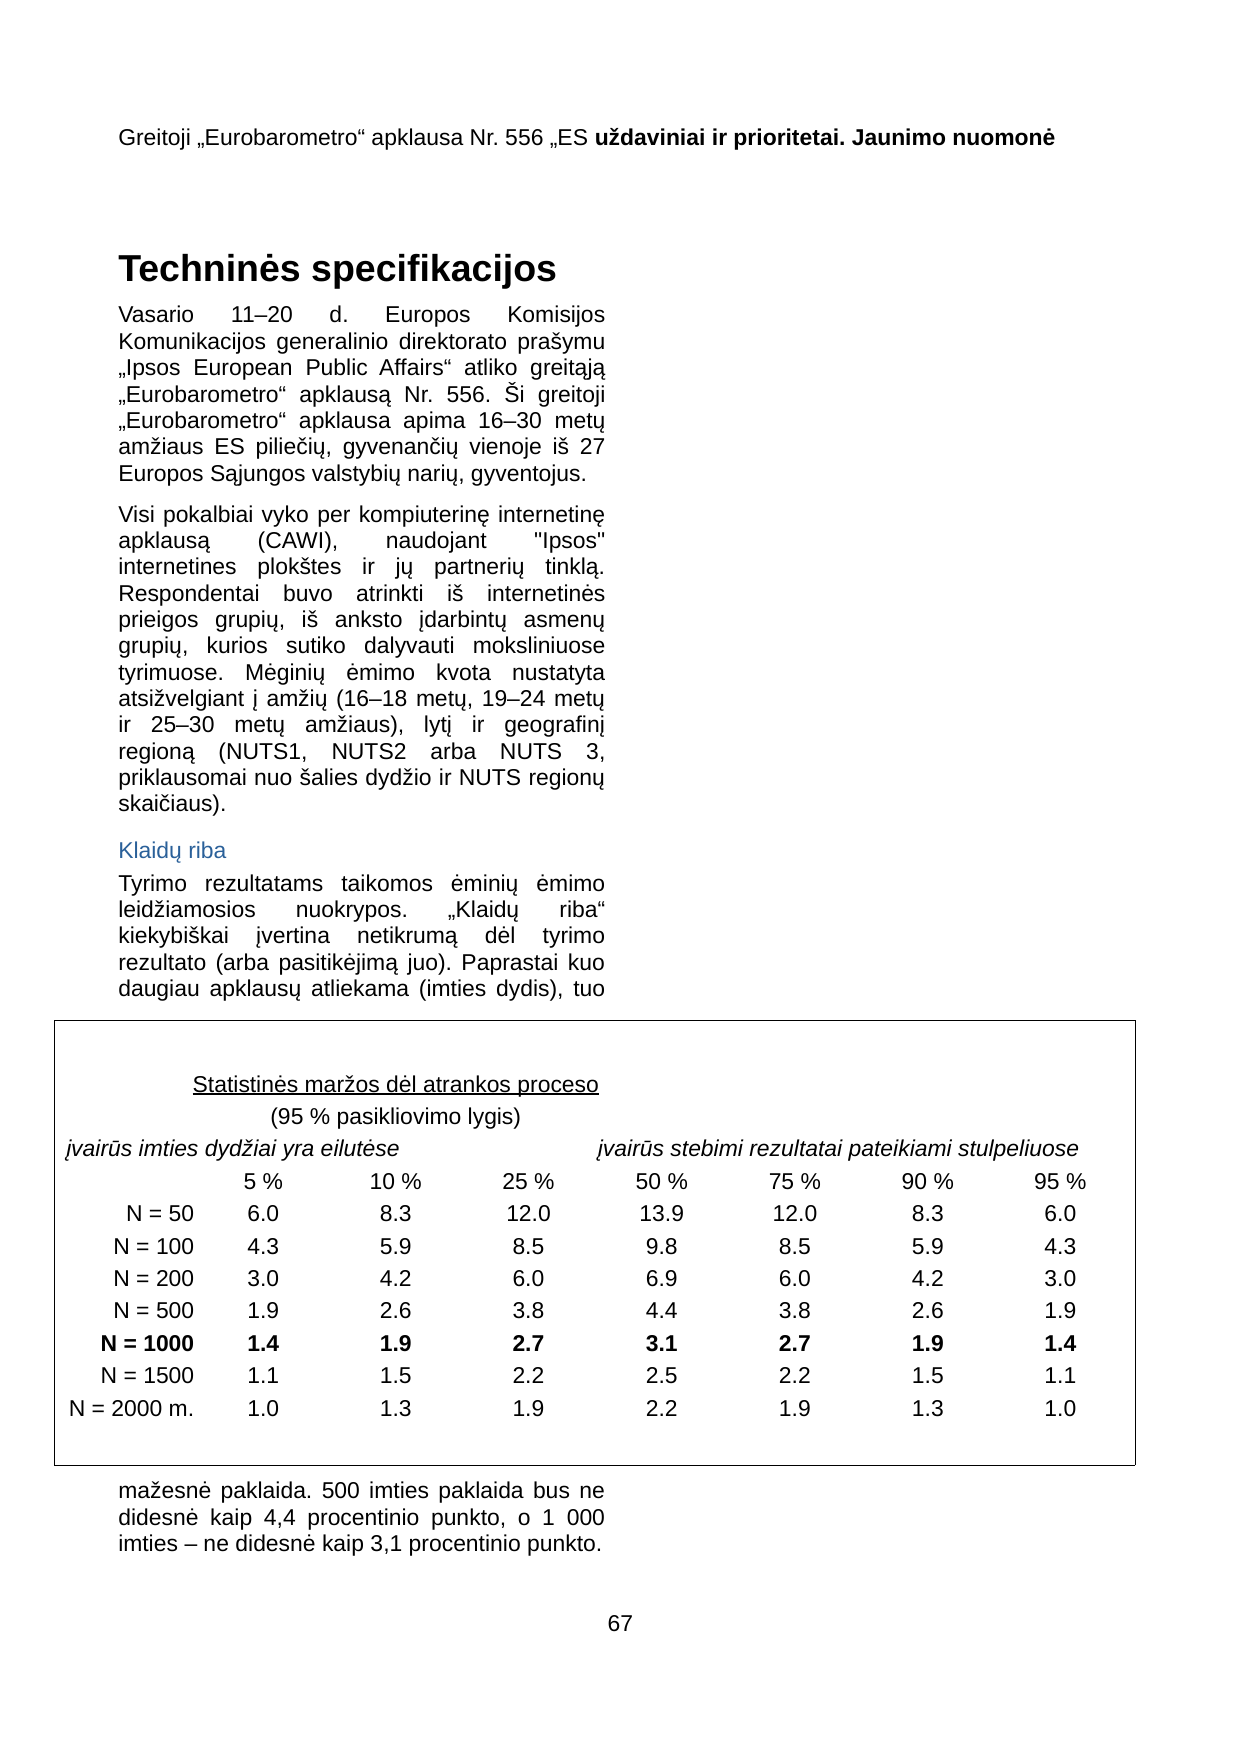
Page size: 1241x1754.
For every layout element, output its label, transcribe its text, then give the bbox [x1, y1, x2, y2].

table_cell 10 % [329, 1165, 462, 1197]
table_cell 95 % [994, 1165, 1126, 1197]
subtitle Techninės specifikacijos [118, 246, 1122, 289]
table_cell 75 % [728, 1165, 861, 1197]
table_cell [861, 1100, 994, 1132]
table_cell 1,9 [861, 1327, 994, 1359]
table_cell 5,9 [861, 1230, 994, 1262]
table_cell 8,5 [728, 1230, 861, 1262]
table_cell 90 % [861, 1165, 994, 1197]
table_header [861, 1068, 994, 1100]
table_cell N = 2000 m. [63, 1392, 197, 1424]
table_cell 1,9 [728, 1392, 861, 1424]
text Tyrimo rezultatams taikomos ėminių ėmimo leidžiamosios nuokrypos. „Klaidų riba“ kiekybiškai įvertina netikrumą dėl tyrimo rezultato (arba pasitikėjimą juo). Paprastai kuo daugiau apklausų atliekama (imties dydis), tuo [118, 869, 605, 1020]
table_cell N = 200 [63, 1262, 197, 1294]
table_cell 2,6 [861, 1294, 994, 1327]
table_cell 3,8 [728, 1294, 861, 1327]
table_cell N = 500 [63, 1294, 197, 1327]
table_cell 25 % [462, 1165, 595, 1197]
table_cell 1,0 [197, 1392, 329, 1424]
table_cell 4,2 [329, 1262, 462, 1294]
table_cell 6,0 [197, 1197, 329, 1229]
table_cell 6,0 [462, 1262, 595, 1294]
table_cell įvairūs imties dydžiai yra eilutėse [63, 1133, 462, 1165]
table_cell 4,4 [595, 1294, 728, 1327]
table_cell 1,9 [197, 1294, 329, 1327]
table_cell 2,5 [595, 1359, 728, 1392]
text Visi pokalbiai vyko per kompiuterinę internetinę apklausą (CAWI), naudojant "Ipsos" internetines plokštes ir jų partnerių tinklą. Respondentai buvo atrinkti iš internetinės prieigos grupių, iš anksto įdarbintų asmenų grupių, kurios sutiko dalyvauti moksliniuose tyrimuose. Mėginių ėmimo kvota nustatyta atsižvelgiant į amžių (16–18 metų, 19–24 metų ir 25–30 metų amžiaus), lytį ir geografinį regioną (NUTS1, NUTS2 arba NUTS 3, priklausomai nuo šalies dydžio ir NUTS regionų skaičiaus). [118, 501, 605, 817]
table_cell 50 % [595, 1165, 728, 1197]
table_cell 2,2 [595, 1392, 728, 1424]
text Klaidų riba [118, 837, 605, 864]
table_cell 3,0 [994, 1262, 1126, 1294]
table_cell N = 50 [63, 1197, 197, 1229]
table_cell 2,2 [728, 1359, 861, 1392]
table_cell 3,1 [595, 1327, 728, 1359]
table_cell 1,1 [994, 1359, 1126, 1392]
table_cell 13,9 [595, 1197, 728, 1229]
table_cell 1,4 [994, 1327, 1126, 1359]
table_cell [994, 1100, 1126, 1132]
table_cell 8,5 [462, 1230, 595, 1262]
text mažesnė paklaida. 500 imties paklaida bus ne didesnė kaip 4,4 procentinio punkto, o 1 000 imties – ne didesnė kaip 3,1 procentinio punkto. [118, 1466, 605, 1556]
table_cell 2,7 [462, 1327, 595, 1359]
table_cell 1,0 [994, 1392, 1126, 1424]
table_cell 1,9 [994, 1294, 1126, 1327]
table_cell 1,5 [329, 1359, 462, 1392]
table_cell 1,1 [197, 1359, 329, 1392]
table_header Statistinės maržos dėl atrankos proceso [63, 1068, 728, 1100]
table_header [994, 1068, 1126, 1100]
table_cell 4,2 [861, 1262, 994, 1294]
table_cell 12,0 [728, 1197, 861, 1229]
table_header [728, 1068, 861, 1100]
table_cell 6,0 [728, 1262, 861, 1294]
table_cell 2,6 [329, 1294, 462, 1327]
table_cell 1,9 [462, 1392, 595, 1424]
table_cell 4,3 [197, 1230, 329, 1262]
table_cell 1,5 [861, 1359, 994, 1392]
table_cell 1,3 [329, 1392, 462, 1424]
table_cell 2,2 [462, 1359, 595, 1392]
table_cell N = 1500 [63, 1359, 197, 1392]
table_cell 3,0 [197, 1262, 329, 1294]
table_cell [462, 1133, 595, 1165]
table_cell 1,9 [329, 1327, 462, 1359]
table_cell (95 % pasikliovimo lygis) [63, 1100, 728, 1132]
table_cell 3,8 [462, 1294, 595, 1327]
table_cell įvairūs stebimi rezultatai pateikiami stulpeliuose [595, 1133, 1126, 1165]
text Vasario 11–20 d. Europos Komisijos Komunikacijos generalinio direktorato prašymu „Ipsos European Public Affairs“ atliko greitąją „Eurobarometro“ apklausą Nr. 556. Ši greitoji „Eurobarometro“ apklausa apima 16–30 metų amžiaus ES piliečių, gyvenančių vienoje iš 27 Europos Sąjungos valstybių narių, gyventojus. [118, 301, 605, 486]
text [55, 1021, 1135, 1465]
table_cell 8,3 [329, 1197, 462, 1229]
table_cell 5 % [197, 1165, 329, 1197]
table_cell [728, 1100, 861, 1132]
table_cell 5,9 [329, 1230, 462, 1262]
table_cell 9,8 [595, 1230, 728, 1262]
table_cell 6,9 [595, 1262, 728, 1294]
table_cell N = 100 [63, 1230, 197, 1262]
table_cell 1,3 [861, 1392, 994, 1424]
table_cell [63, 1165, 197, 1197]
table_cell 6,0 [994, 1197, 1126, 1229]
table_cell 8,3 [861, 1197, 994, 1229]
table_cell N = 1000 [63, 1327, 197, 1359]
table_cell 2,7 [728, 1327, 861, 1359]
table_cell 1,4 [197, 1327, 329, 1359]
table_cell 4,3 [994, 1230, 1126, 1262]
table_cell 12,0 [462, 1197, 595, 1229]
